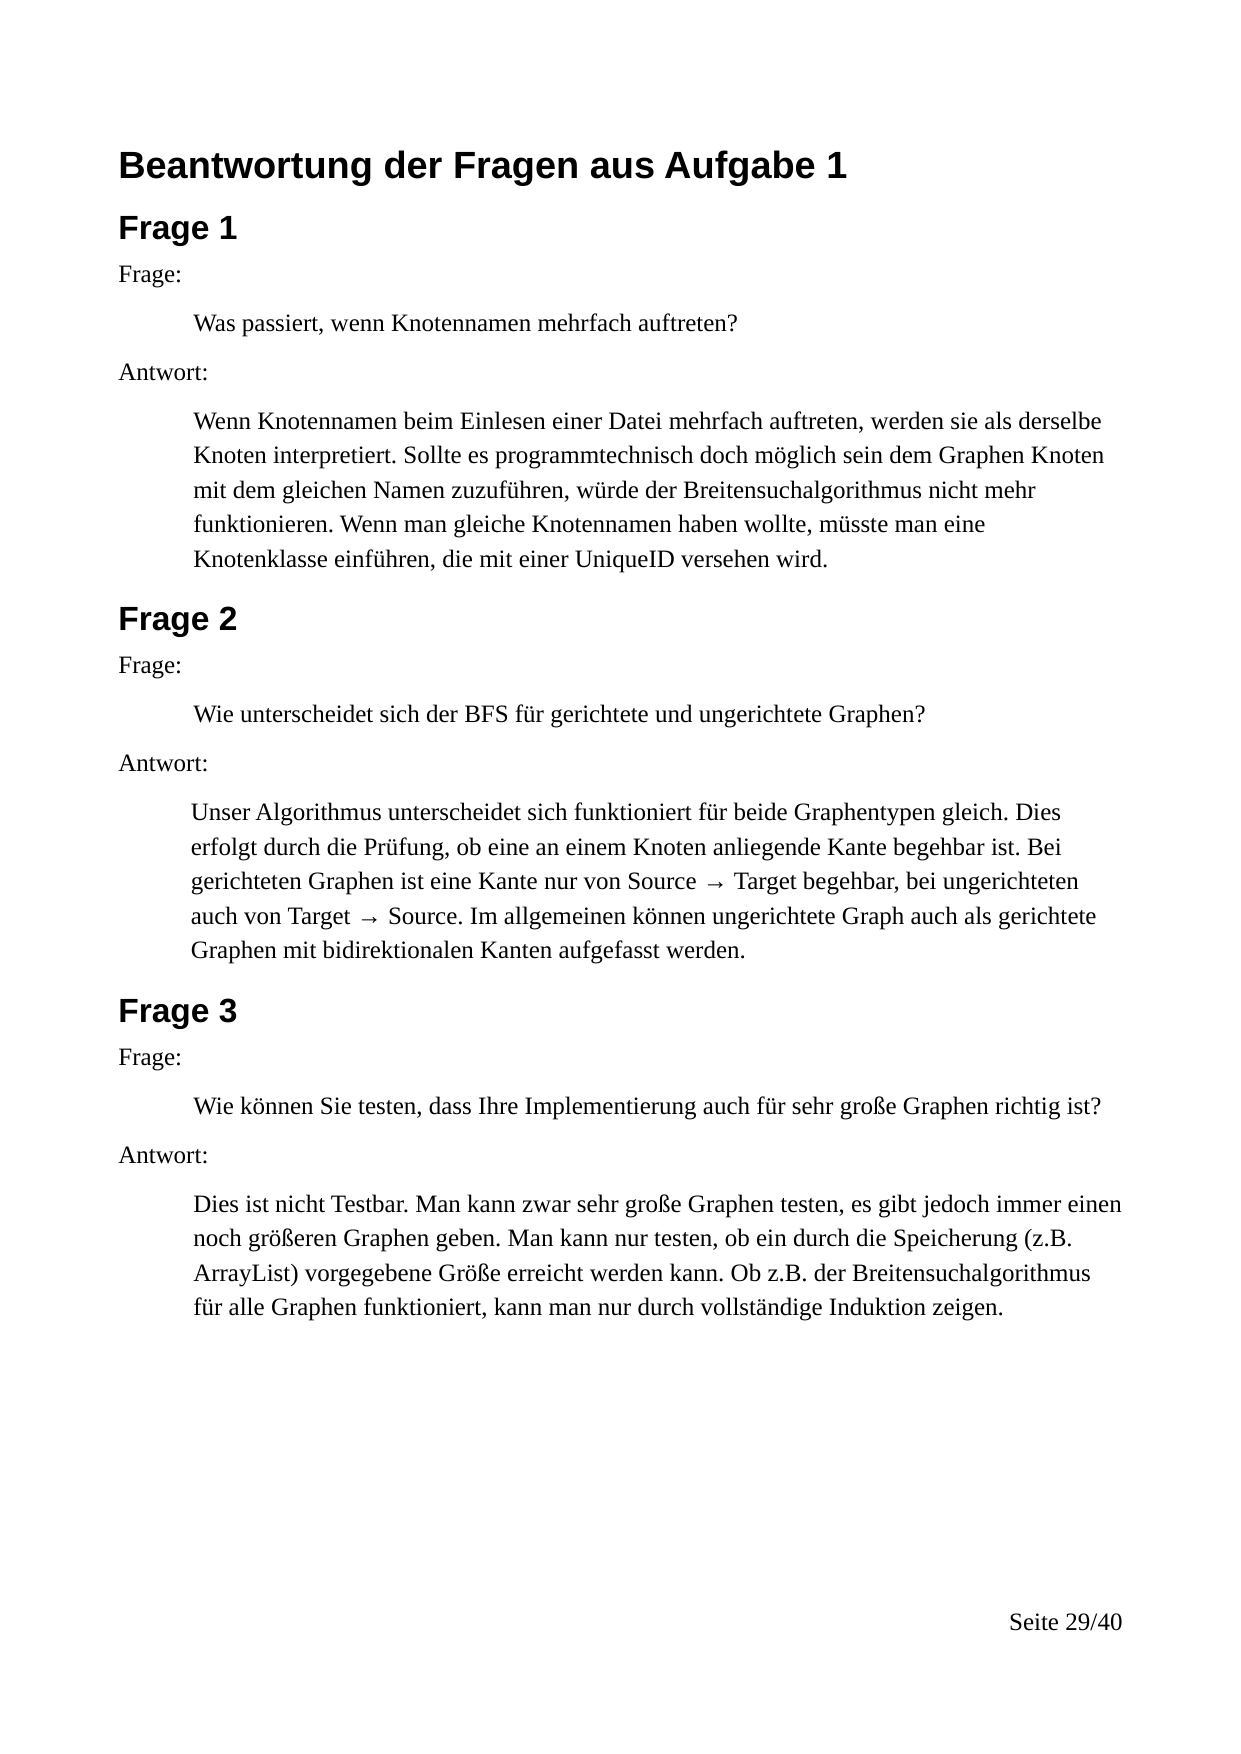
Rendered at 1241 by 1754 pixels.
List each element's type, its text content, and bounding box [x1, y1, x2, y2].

text Frage: [118, 650, 1122, 679]
text Wie können Sie testen, dass Ihre Implementierung auch für sehr große Graphen richtig ist? [118, 1091, 1122, 1120]
subtitle Frage 2 [118, 599, 1122, 638]
text Dies ist nicht Testbar. Man kann zwar sehr große Graphen testen, es gibt jedoch immer einen noch größeren Graphen geben. Man kann nur testen, ob ein durch die Speicherung (z.B. ArrayList) vorgegebene Größe erreicht werden kann. Ob z.B. der Breitensuchalgorithmus für alle Graphen funktioniert, kann man nur durch vollständige Induktion zeigen. [118, 1189, 1122, 1321]
text Was passiert, wenn Knotennamen mehrfach auftreten? [118, 308, 1122, 337]
text Wie unterscheidet sich der BFS für gerichtete und ungerichtete Graphen? [118, 699, 1122, 728]
subtitle Frage 3 [118, 991, 1122, 1029]
text Frage: [118, 1042, 1122, 1071]
text Unser Algorithmus unterscheidet sich funktioniert für beide Graphentypen gleich. Dies erfolgt durch die Prüfung, ob eine an einem Knoten anliegende Kante begehbar ist. Bei gerichteten Graphen ist eine Kante nur von Source → Target begehbar, bei ungerichteten auch von Target → Source. Im allgemeinen können ungerichtete Graph auch als gerichtete Graphen mit bidirektionalen Kanten aufgefasst werden. [118, 797, 1122, 964]
text Frage: [118, 259, 1122, 287]
text Antwort: [118, 357, 1122, 386]
subtitle Beantwortung der Fragen aus Aufgabe 1 [118, 143, 1122, 187]
text Antwort: [118, 748, 1122, 777]
text Wenn Knotennamen beim Einlesen einer Datei mehrfach auftreten, werden sie als derselbe Knoten interpretiert. Sollte es programmtechnisch doch möglich sein dem Graphen Knoten mit dem gleichen Namen zuzuführen, würde der Breitensuchalgorithmus nicht mehr funktionieren. Wenn man gleiche Knotennamen haben wollte, müsste man eine Knotenklasse einführen, die mit einer UniqueID versehen wird. [118, 406, 1122, 573]
text Antwort: [118, 1140, 1122, 1169]
subtitle Frage 1 [118, 208, 1122, 246]
